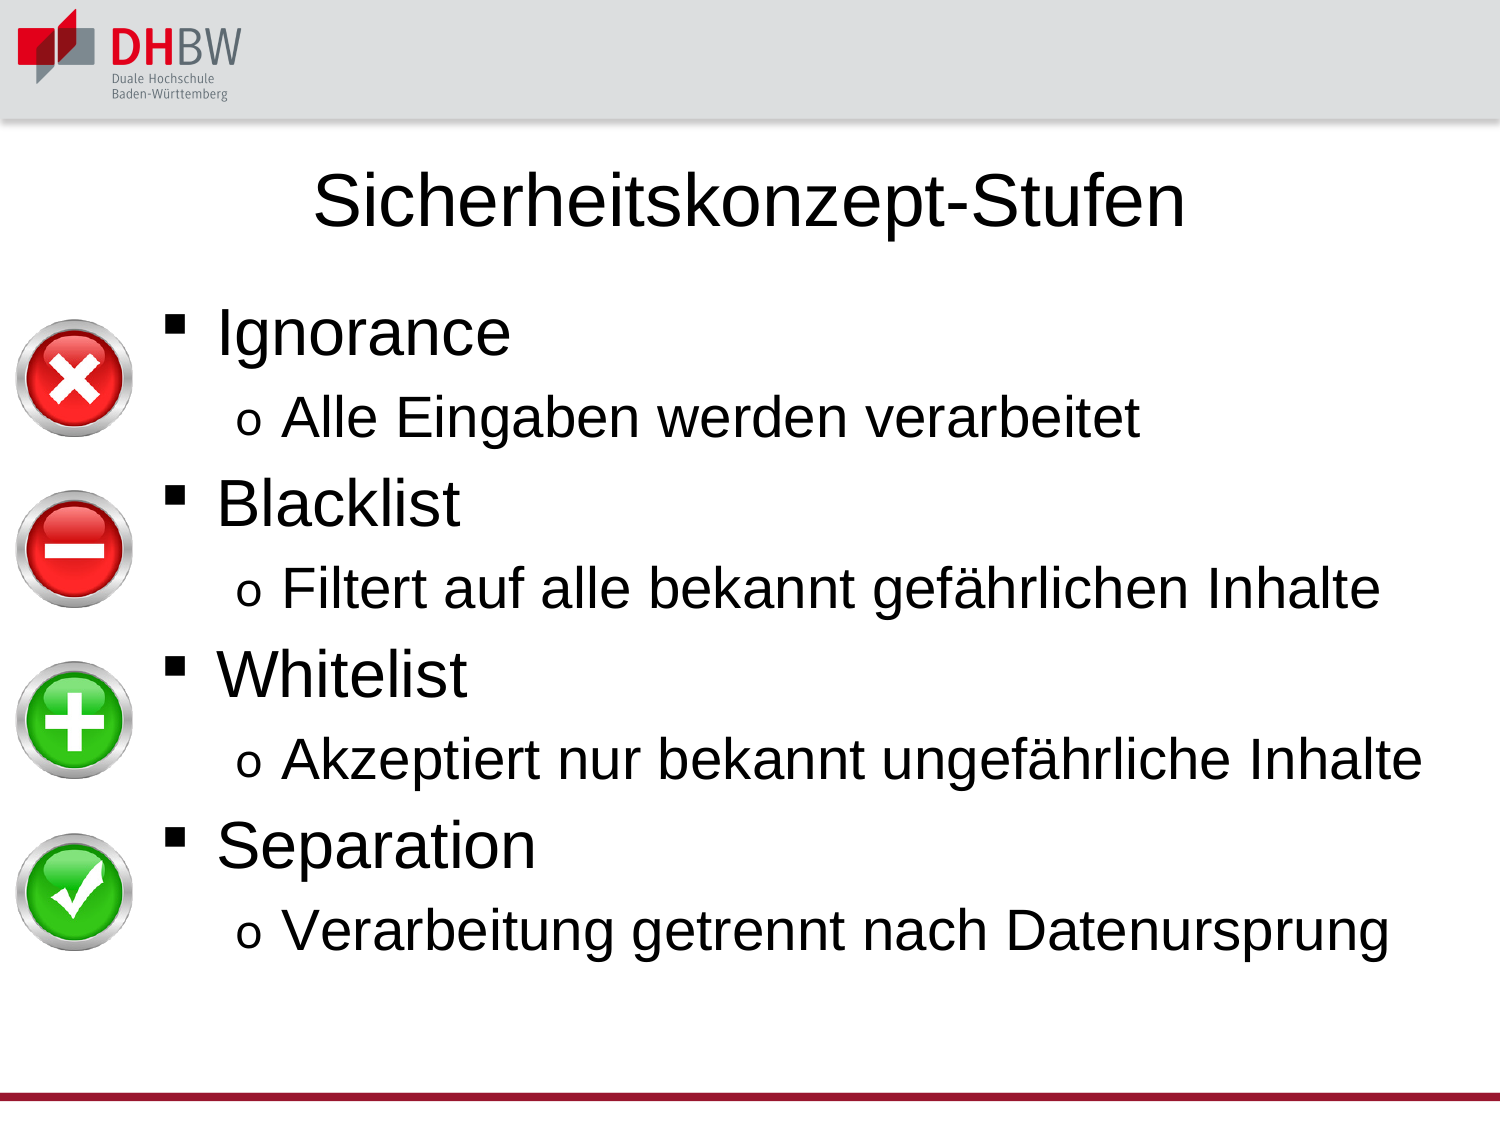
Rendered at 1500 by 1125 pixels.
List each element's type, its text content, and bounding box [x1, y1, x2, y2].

list Ignorance Alle Eingaben werden verarbeitet Blacklist Filtert auf alle bekannt gefährlichen Inhalte Whitelist Akzeptiert nur bekannt ungefährliche Inhalte Separation Verarbeitung getrennt nach Datenursprung [159, 295, 1435, 1051]
picture [0, 266, 1500, 1121]
title Sicherheitskonzept-Stufen [0, 134, 1500, 266]
picture [0, 0, 1500, 134]
